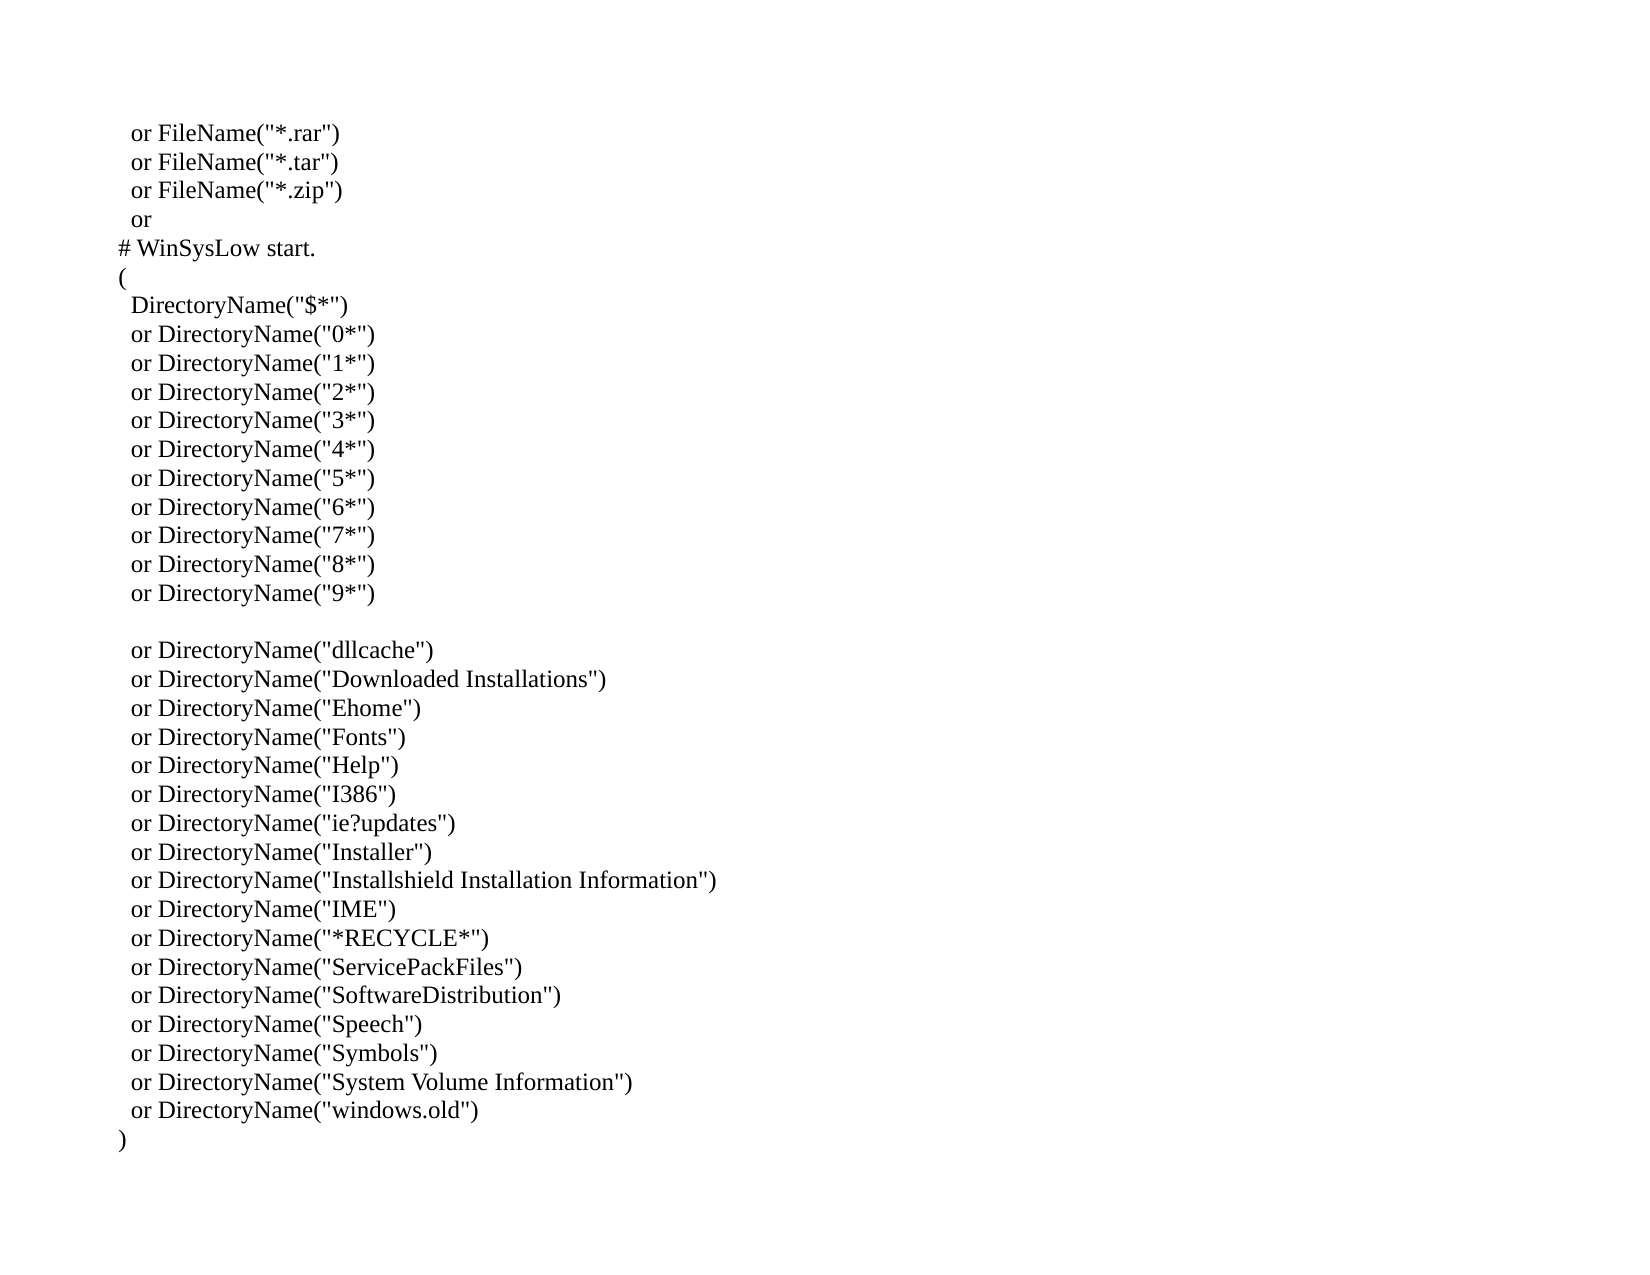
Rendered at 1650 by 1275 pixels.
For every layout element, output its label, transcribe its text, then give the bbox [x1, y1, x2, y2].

text or DirectoryName("Installshield Installation Information") [118, 866, 1532, 894]
text or DirectoryName("Fonts") [118, 722, 1532, 751]
text or DirectoryName("8*") [118, 549, 1532, 578]
text or DirectoryName("Installer") [118, 837, 1532, 866]
text or DirectoryName("Symbols") [118, 1038, 1532, 1067]
text or DirectoryName("*RECYCLE*") [118, 923, 1532, 952]
text or DirectoryName("6*") [118, 492, 1532, 521]
text or DirectoryName("Help") [118, 751, 1532, 779]
text or DirectoryName("1*") [118, 348, 1532, 377]
text or DirectoryName("windows.old") [118, 1096, 1532, 1124]
text or DirectoryName("2*") [118, 377, 1532, 406]
text or DirectoryName("ServicePackFiles") [118, 952, 1532, 981]
text or DirectoryName("9*") [118, 578, 1532, 607]
text DirectoryName("$*") [118, 291, 1532, 319]
text or FileName("*.zip") [118, 176, 1532, 204]
text or [118, 204, 1532, 233]
text or DirectoryName("ie?updates") [118, 808, 1532, 837]
text or FileName("*.rar") [118, 118, 1532, 147]
text or DirectoryName("SoftwareDistribution") [118, 981, 1532, 1009]
text # WinSysLow start. [118, 233, 1532, 262]
text or DirectoryName("dllcache") [118, 636, 1532, 664]
text or DirectoryName("3*") [118, 406, 1532, 434]
text or DirectoryName("Speech") [118, 1009, 1532, 1038]
text or DirectoryName("System Volume Information") [118, 1067, 1532, 1096]
text or DirectoryName("5*") [118, 463, 1532, 492]
text ( [118, 262, 1532, 291]
text or DirectoryName("Ehome") [118, 693, 1532, 722]
text or DirectoryName("0*") [118, 319, 1532, 348]
text or DirectoryName("Downloaded Installations") [118, 664, 1532, 693]
text or DirectoryName("IME") [118, 894, 1532, 923]
text or DirectoryName("4*") [118, 434, 1532, 463]
text or DirectoryName("7*") [118, 521, 1532, 549]
text or FileName("*.tar") [118, 147, 1532, 176]
text ) [118, 1124, 1532, 1153]
text or DirectoryName("I386") [118, 779, 1532, 808]
